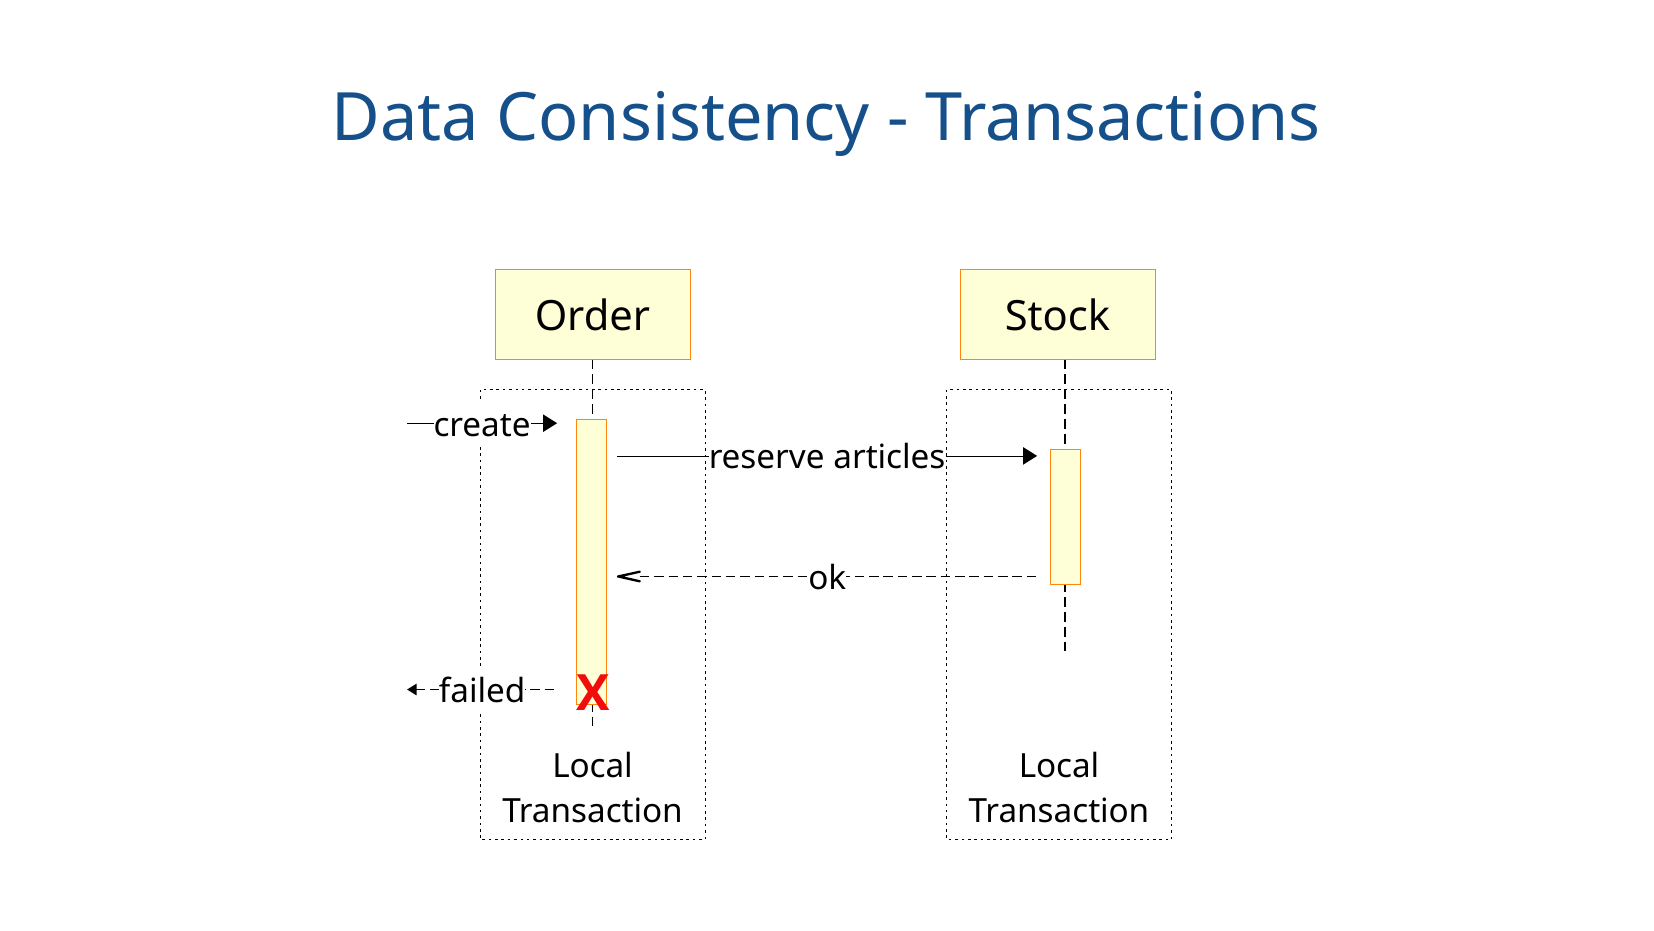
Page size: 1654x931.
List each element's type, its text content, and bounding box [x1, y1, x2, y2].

title Data Consistency - Transactions [82, 36, 1571, 193]
text_box Local Transaction [946, 389, 1172, 840]
text_box X [561, 649, 630, 733]
text_box Local Transaction [480, 389, 706, 840]
text_box Order [495, 269, 691, 360]
text_box Stock [960, 269, 1156, 360]
